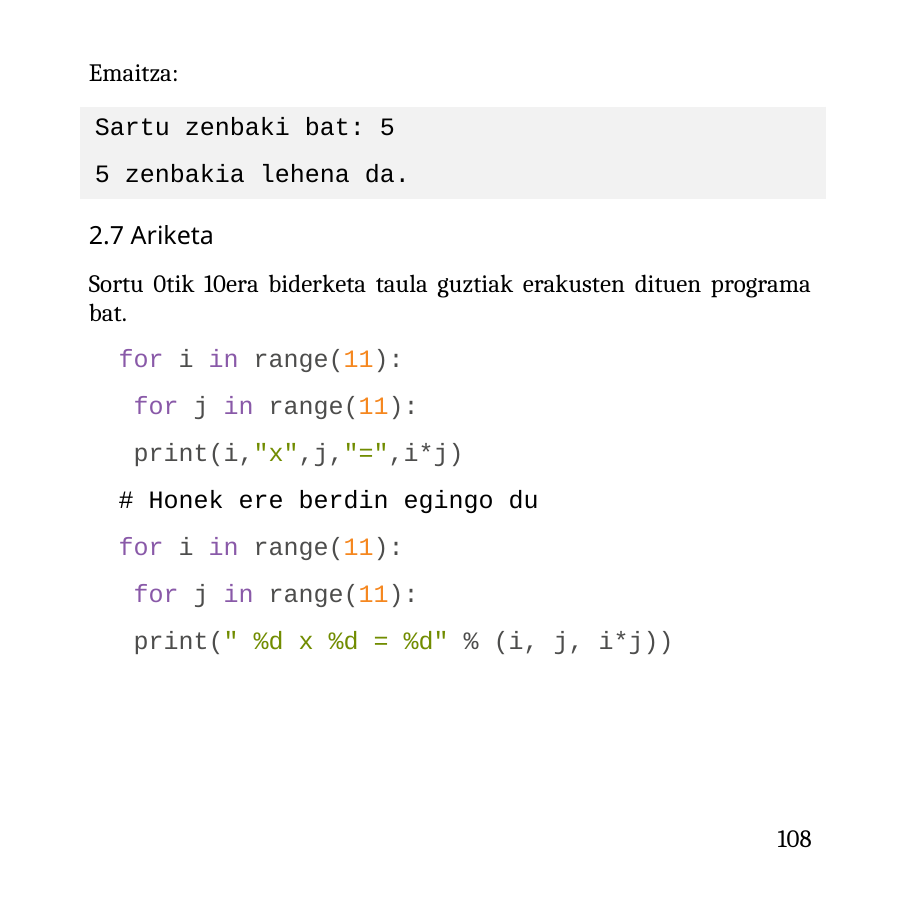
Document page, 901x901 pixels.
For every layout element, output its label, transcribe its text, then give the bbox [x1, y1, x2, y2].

text for i in range(11): [118, 535, 811, 563]
text 5 zenbakia lehena da. [86, 154, 820, 192]
text for i in range(11): [118, 346, 811, 375]
text Sartu zenbaki bat: 5 [86, 113, 820, 143]
text for j in range(11): [118, 582, 811, 610]
text 2.7 Ariketa [89, 217, 811, 251]
text print(" %d x %d = %d" % (i, j, i*j)) [118, 629, 811, 657]
text Sortu 0tik 10era biderketa taula guztiak erakusten dituen programa bat. [89, 270, 811, 328]
text Emaitza: [89, 59, 811, 88]
text print(i,"x",j,"=",i*j) [118, 441, 811, 469]
text for j in range(11): [118, 393, 811, 422]
text # Honek ere berdin egingo du [118, 488, 811, 516]
